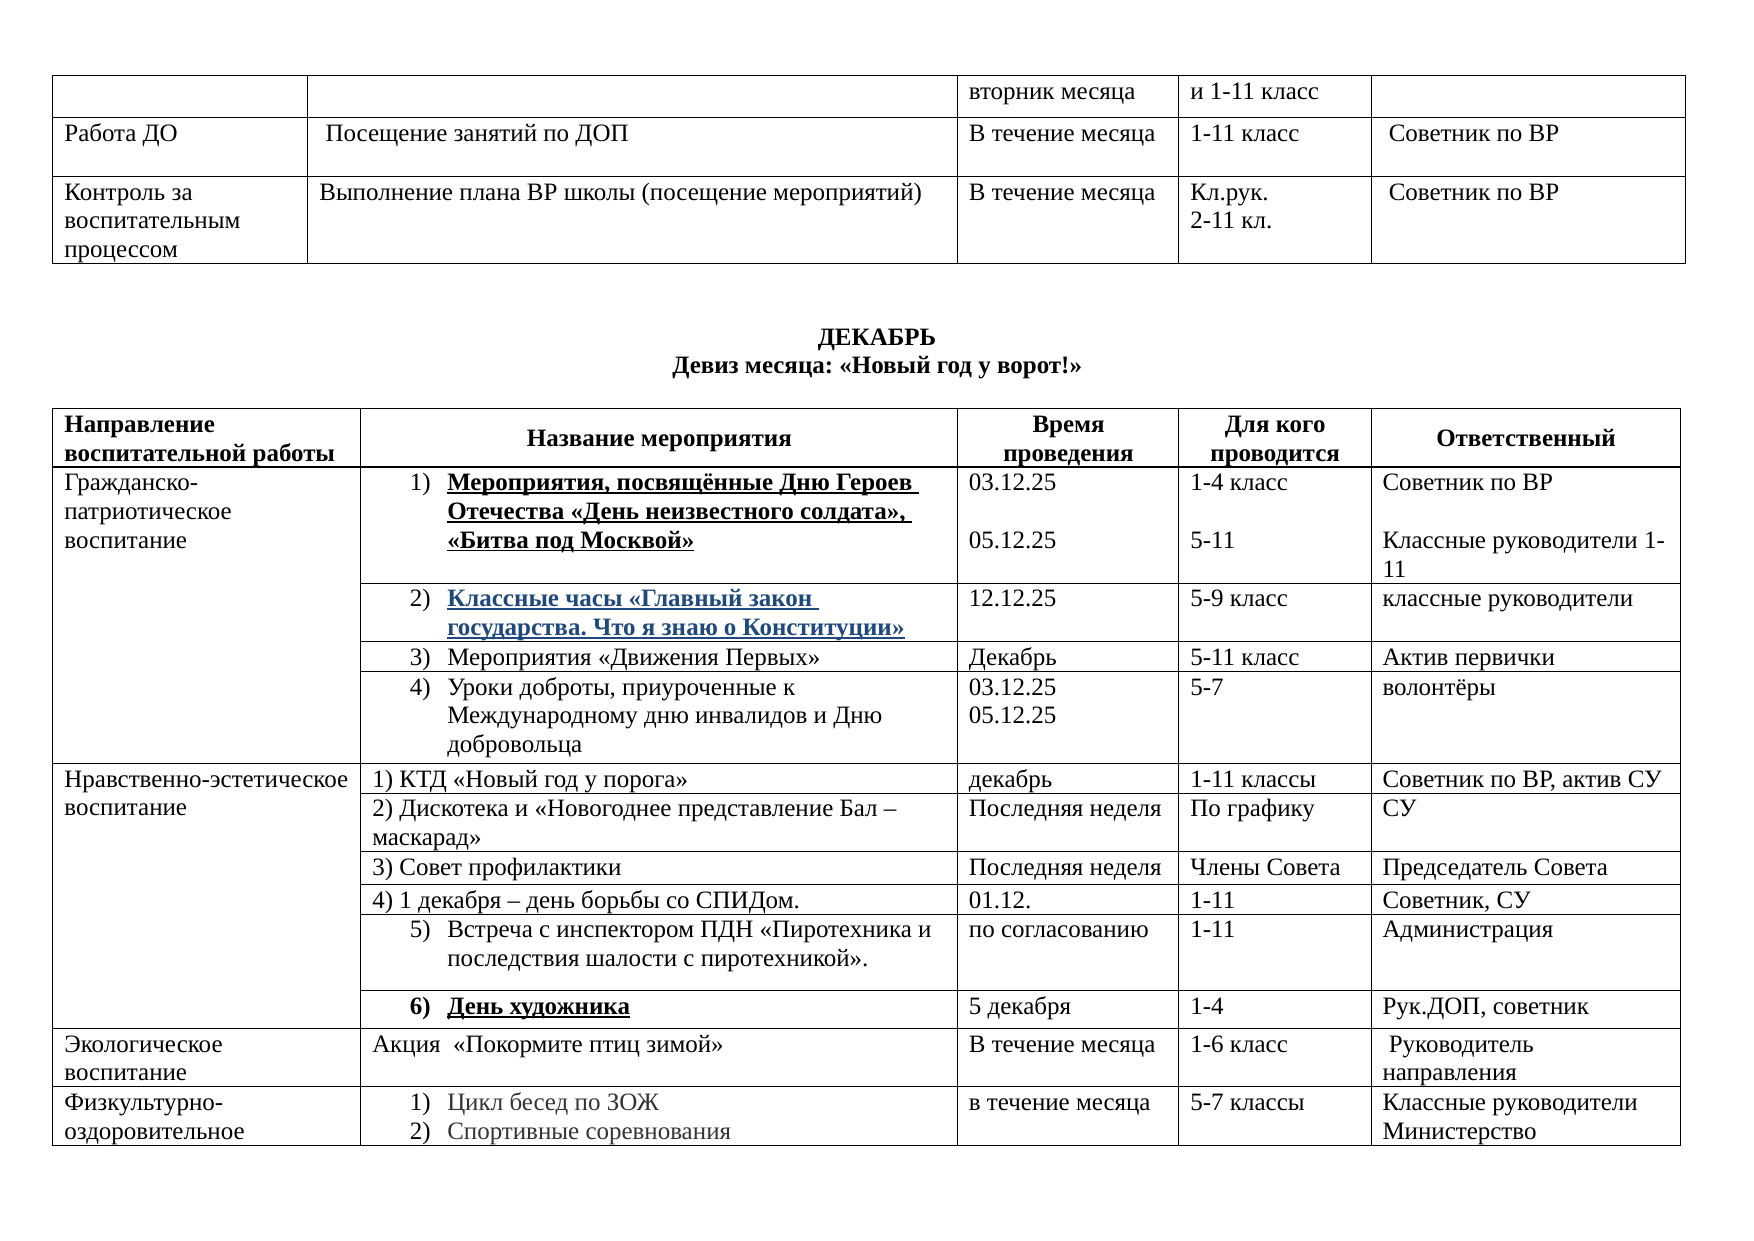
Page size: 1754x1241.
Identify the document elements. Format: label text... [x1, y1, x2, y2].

table_cell Посещение занятий по ДОП [308, 118, 957, 176]
table_cell Рук.ДОП, советник [1372, 991, 1680, 1028]
table_cell Актив первички [1372, 642, 1680, 671]
text ДЕКАБРЬ [75, 322, 1679, 350]
table_cell по согласованию [958, 915, 1178, 990]
table_cell Советник по ВР Классные руководители 1-11 [1372, 468, 1680, 582]
table_cell Администрация [1372, 915, 1680, 990]
table_header Название мероприятия [361, 409, 957, 466]
table_cell 1-6 класс [1179, 1029, 1371, 1086]
table_cell Советник по ВР [1372, 177, 1685, 263]
table_cell Председатель Совета [1372, 852, 1680, 884]
table_cell Цикл бесед по ЗОЖ Спортивные соревнования [361, 1087, 957, 1145]
table_cell Акция «Покормите птиц зимой» [361, 1029, 957, 1086]
table_cell СУ [1372, 794, 1680, 851]
table_cell Контроль за воспитательным процессом [53, 177, 307, 263]
table_cell День художника [361, 991, 957, 1028]
table_cell 2) Дискотека и «Новогоднее представление Бал – маскарад» [361, 794, 957, 851]
table_cell 1-4 [1179, 991, 1371, 1028]
table_cell В течение месяца [958, 1029, 1178, 1086]
table_cell 1) КТД «Новый год у порога» [361, 764, 957, 792]
table_cell 5-11 класс [1179, 642, 1371, 671]
table_cell 3) Совет профилактики [361, 852, 957, 884]
table_cell 1-11 [1179, 915, 1371, 990]
table_cell 03.12.25 05.12.25 [958, 468, 1178, 582]
table_cell Мероприятия «Движения Первых» [361, 642, 957, 671]
table_header Для кого проводится [1179, 409, 1371, 466]
table_cell 4) 1 декабря – день борьбы со СПИДом. [361, 885, 957, 913]
table_cell 5 декабря [958, 991, 1178, 1028]
table_cell 5-7 классы [1179, 1087, 1371, 1145]
table_cell 5-7 [1179, 672, 1371, 763]
table_cell Экологическое воспитание [53, 1029, 360, 1086]
table_cell 1-11 классы [1179, 764, 1371, 792]
table_header Направление воспитательной работы [53, 409, 360, 466]
table_cell [53, 76, 307, 117]
table_header Ответственный [1372, 409, 1680, 466]
table_cell Декабрь [958, 642, 1178, 671]
table_cell 01.12. [958, 885, 1178, 913]
table_cell Нравственно-эстетическое воспитание [53, 764, 360, 1028]
table_cell в течение месяца [958, 1087, 1178, 1145]
table_cell В течение месяца [958, 118, 1178, 176]
table_cell Советник, СУ [1372, 885, 1680, 913]
table_cell По графику [1179, 794, 1371, 851]
table_cell 1-11 [1179, 885, 1371, 913]
table_cell Гражданско-патриотическое воспитание [53, 468, 360, 763]
table_header Время проведения [958, 409, 1178, 466]
table_cell В течение месяца [958, 177, 1178, 263]
table_cell классные руководители [1372, 584, 1680, 641]
table_cell Кл.рук. 2-11 кл. [1179, 177, 1371, 263]
table_cell 1-4 класс 5-11 [1179, 468, 1371, 582]
table_cell Работа ДО [53, 118, 307, 176]
table_cell Уроки доброты, приуроченные к Международному дню инвалидов и Дню добровольца [361, 672, 957, 763]
table_cell Руководитель направления [1372, 1029, 1680, 1086]
table_cell 03.12.25 05.12.25 [958, 672, 1178, 763]
table_cell и 1-11 класс [1179, 76, 1371, 117]
table_cell Мероприятия, посвящённые Дню Героев Отечества «День неизвестного солдата», «Битва под Москвой» [361, 468, 957, 582]
table_cell [1372, 76, 1685, 117]
table_cell волонтёры [1372, 672, 1680, 763]
table_cell декабрь [958, 764, 1178, 792]
table_cell Встреча с инспектором ПДН «Пиротехника и последствия шалости с пиротехникой». [361, 915, 957, 990]
table_cell Классные руководители Министерство [1372, 1087, 1680, 1145]
table_cell 12.12.25 [958, 584, 1178, 641]
table_cell Члены Совета [1179, 852, 1371, 884]
table_cell Классные часы «Главный закон государства. Что я знаю о Конституции» [361, 584, 957, 641]
table_cell Физкультурно-оздоровительное [53, 1087, 360, 1145]
table_cell Советник по ВР, актив СУ [1372, 764, 1680, 792]
table_cell 1-11 класс [1179, 118, 1371, 176]
table_cell 5-9 класс [1179, 584, 1371, 641]
table_cell Выполнение плана ВР школы (посещение мероприятий) [308, 177, 957, 263]
table_cell Последняя неделя [958, 794, 1178, 851]
table_cell Советник по ВР [1372, 118, 1685, 176]
table_cell Последняя неделя [958, 852, 1178, 884]
table_cell [308, 76, 957, 117]
text Девиз месяца: «Новый год у ворот!» [75, 350, 1679, 379]
table_cell вторник месяца [958, 76, 1178, 117]
